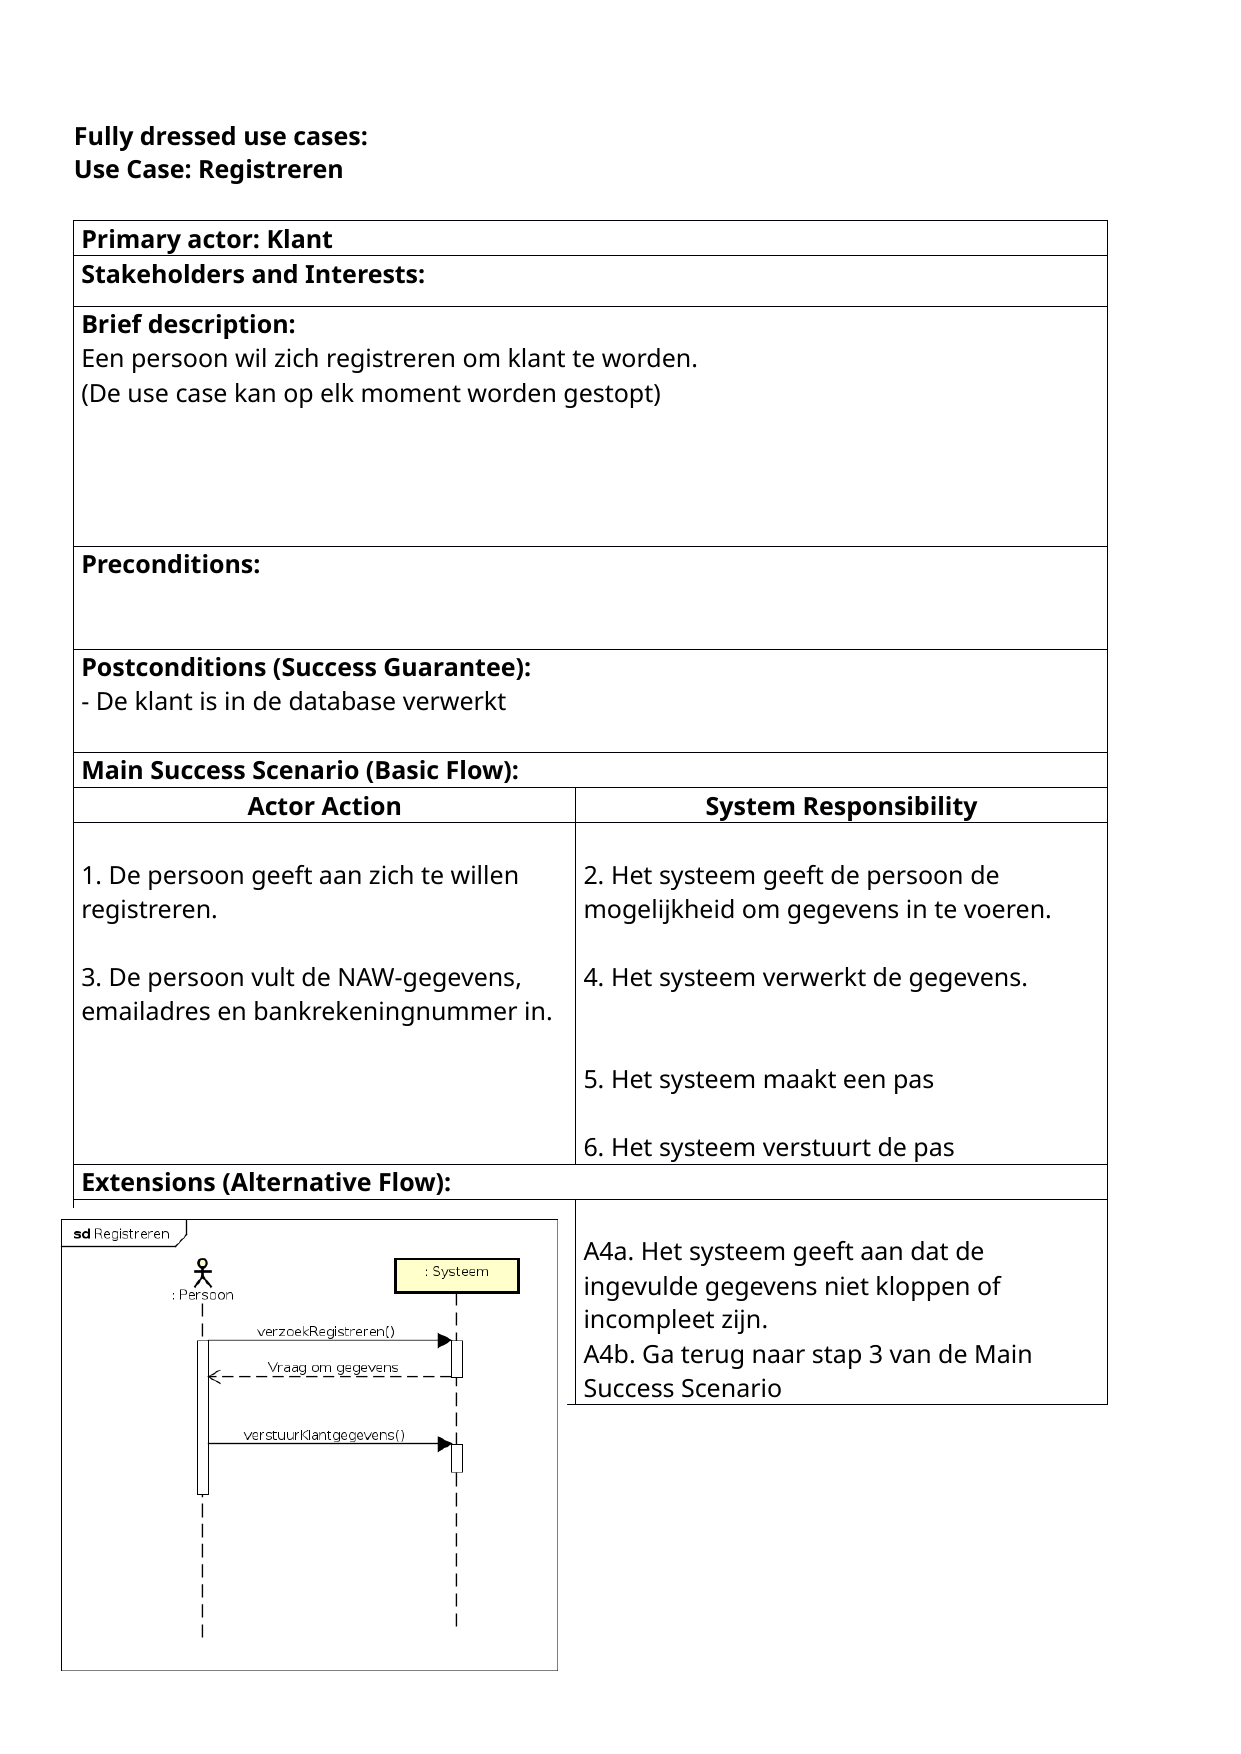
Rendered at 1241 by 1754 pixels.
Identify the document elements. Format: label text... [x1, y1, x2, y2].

text Use Case: Registreren [74, 152, 1122, 186]
table_cell A4a. Het systeem geeft aan dat de ingevulde gegevens niet kloppen of incompleet zijn. A4b. Ga terug naar stap 3 van de Main Success Scenario [576, 1200, 1107, 1404]
table_cell Stakeholders and Interests: [74, 256, 1107, 306]
table_cell Extensions (Alternative Flow): [74, 1165, 1107, 1199]
table_cell 1. De persoon geeft aan zich te willen registreren. 3. De persoon vult de NAW-gegevens, emailadres en bankrekeningnummer in. [74, 823, 575, 1164]
table_cell Preconditions: [74, 547, 1107, 649]
table_cell 2. Het systeem geeft de persoon de mogelijkheid om gegevens in te voeren. 4. Het systeem verwerkt de gegevens. 5. Het systeem maakt een pas 6. Het systeem verstuurt de pas [576, 823, 1107, 1164]
table_cell Main Success Scenario (Basic Flow): [74, 753, 1107, 787]
text Fully dressed use cases: [74, 118, 1122, 152]
table_header Primary actor: Klant [74, 221, 1107, 255]
table_cell System Responsibility [576, 788, 1107, 822]
table_cell Postconditions (Success Guarantee): - De klant is in de database verwerkt [74, 650, 1107, 752]
picture [50, 1208, 568, 1681]
table_cell Actor Action [74, 788, 575, 822]
table_cell Brief description: Een persoon wil zich registreren om klant te worden. (De use case kan op elk moment worden gestopt) [74, 307, 1107, 546]
table_cell [74, 1200, 575, 1404]
